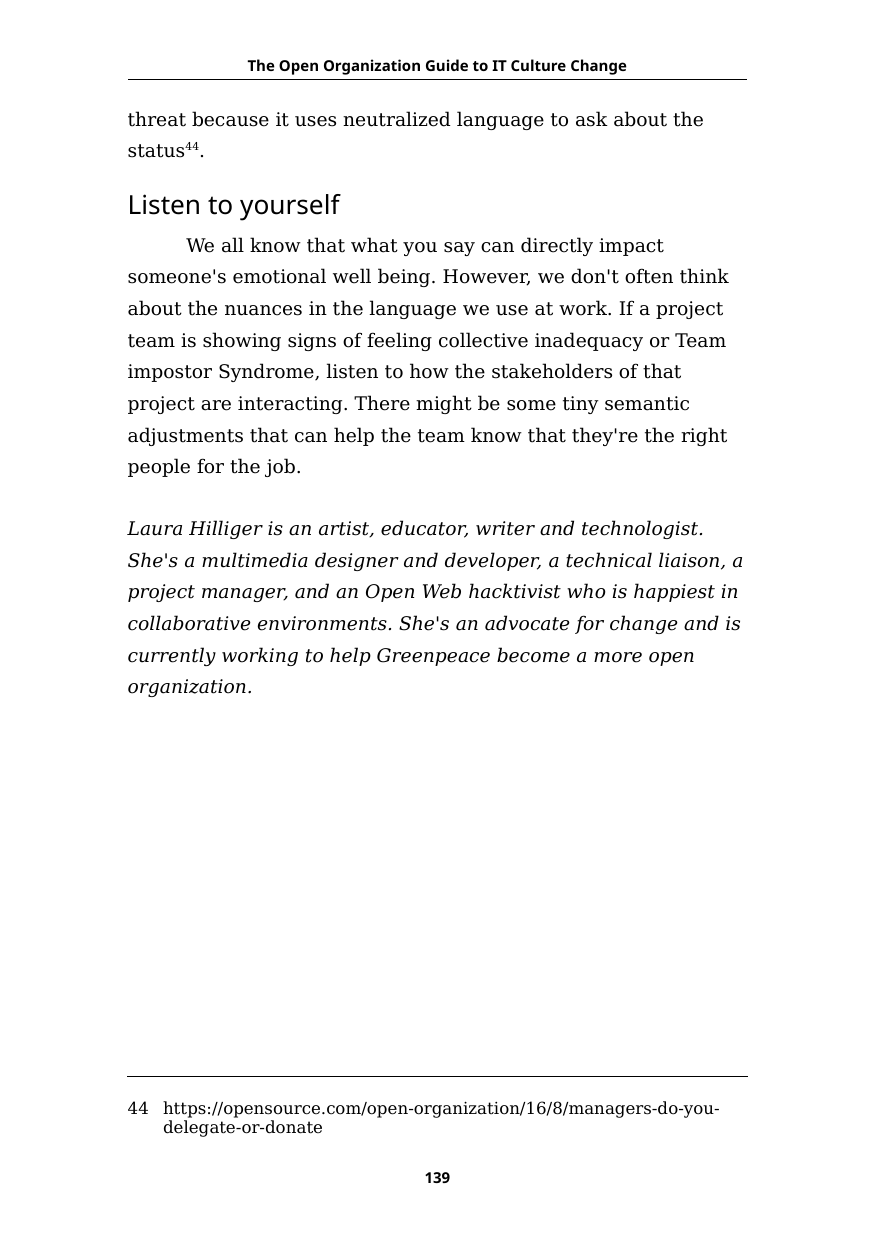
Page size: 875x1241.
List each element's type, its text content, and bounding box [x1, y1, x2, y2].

text Laura Hilliger is an artist, educator, writer and technologist. She's a multimedia designer and developer, a technical liaison, a project manager, and an Open Web hacktivist who is happiest in collaborative environments. She's an advocate for change and is currently working to help Greenpeace become a more open organization. [127, 518, 747, 698]
text https://opensource.com/open-organization/16/8/managers-do-you-delegate-or-donate [127, 1099, 747, 1138]
text threat because it uses neutralized language to ask about the status. [127, 109, 747, 162]
text We all know that what you say can directly impact someone's emotional well being. However, we don't often think about the nuances in the language we use at work. If a project team is showing signs of feeling collective inadequacy or Team impostor Syndrome, listen to how the stakeholders of that project are interacting. There might be some tiny semantic adjustments that can help the team know that they're the right people for the job. [127, 235, 747, 478]
subtitle Listen to yourself [127, 187, 747, 222]
